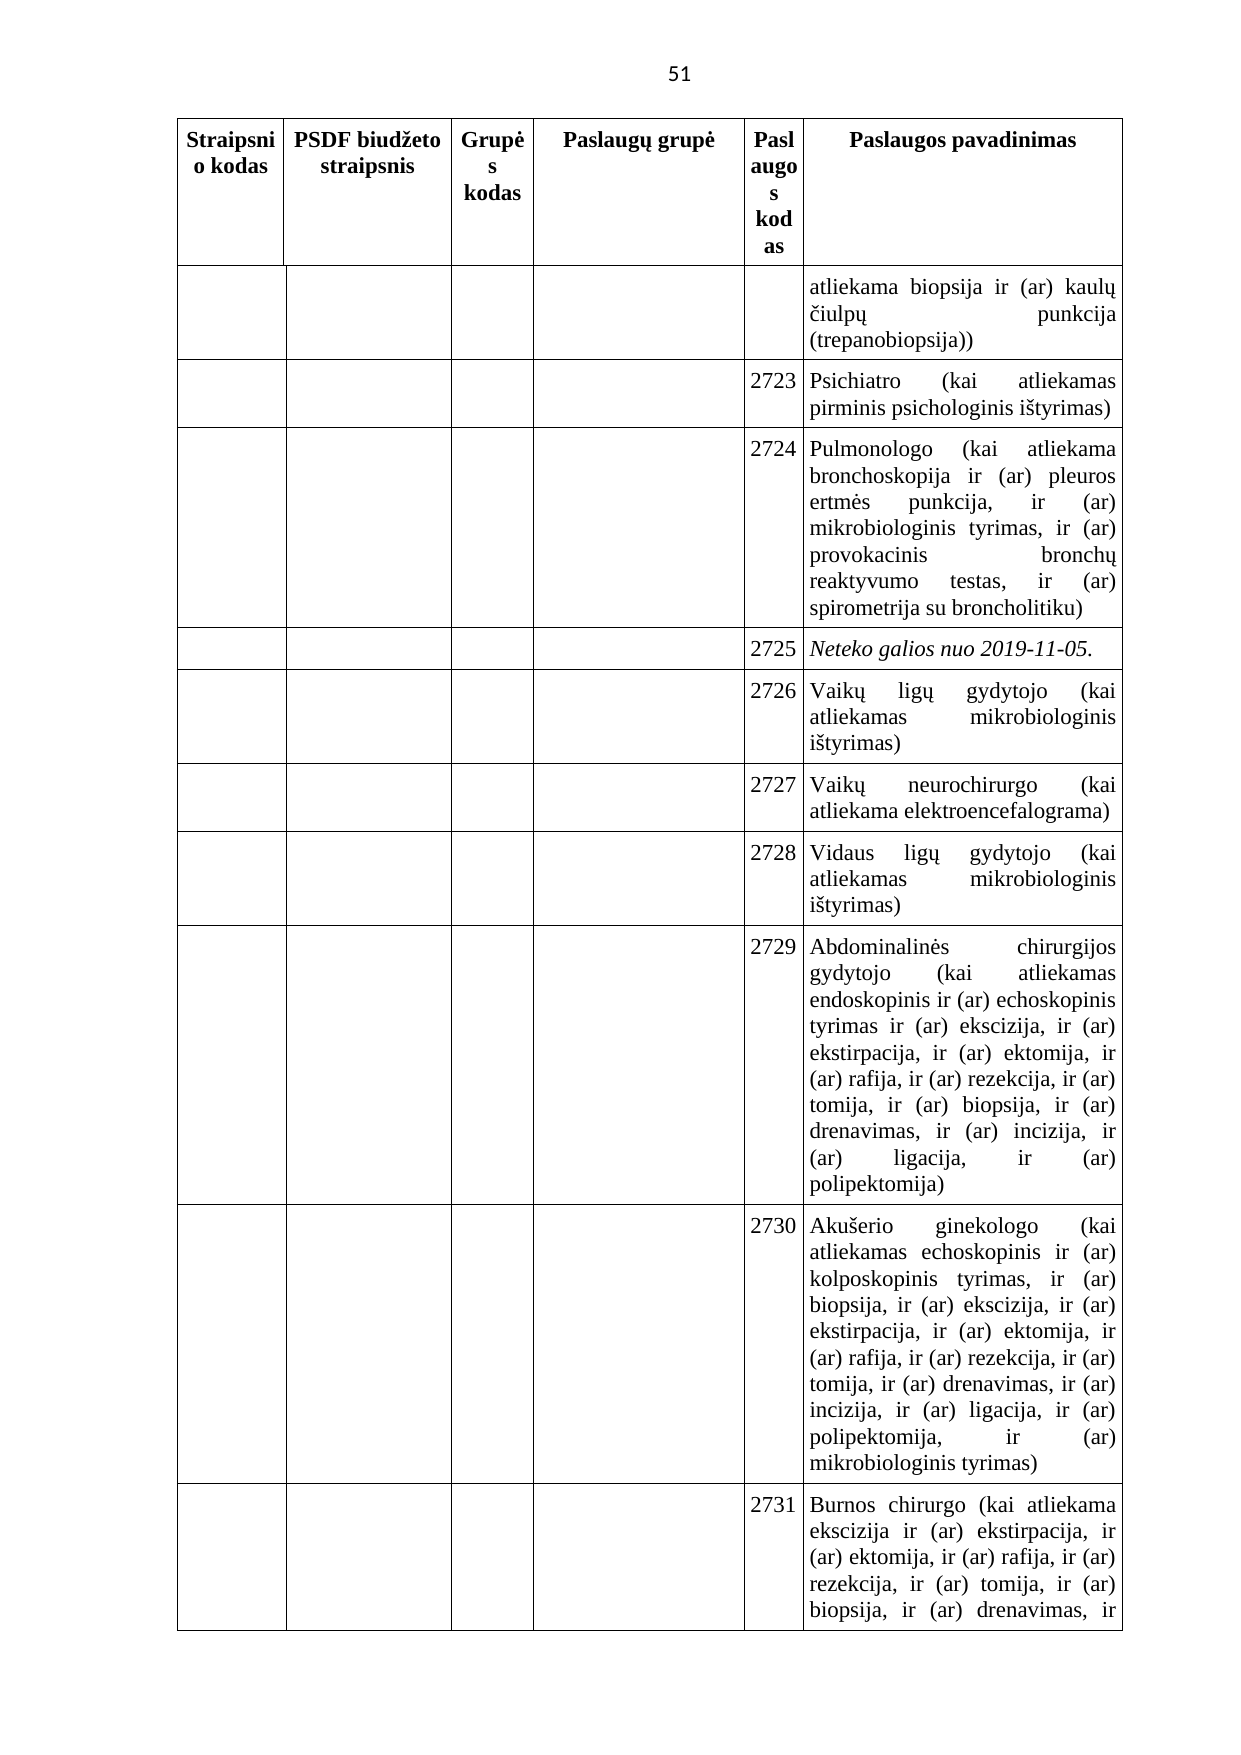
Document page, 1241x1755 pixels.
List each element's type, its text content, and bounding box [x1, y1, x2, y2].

table_cell [534, 764, 744, 831]
table_cell Abdominalinės chirurgijos gydytojo (kai atliekamas endoskopinis ir (ar) echoskopinis tyrimas ir (ar) ekscizija, ir (ar) ekstirpacija, ir (ar) ektomija, ir (ar) rafija, ir (ar) rezekcija, ir (ar) tomija, ir (ar) biopsija, ir (ar) drenavimas, ir (ar) incizija, ir (ar) ligacija, ir (ar) polipektomija) [804, 926, 1122, 1204]
table_cell Psichiatro (kai atliekamas pirminis psichologinis ištyrimas) [804, 360, 1122, 427]
table_header Paslaugos kodas [745, 119, 803, 265]
table_header PSDF biudžeto straipsnis [284, 119, 451, 265]
table_cell [534, 628, 744, 668]
table_cell [178, 266, 286, 359]
table_cell [287, 670, 451, 763]
table_cell [287, 832, 451, 925]
table_cell [178, 628, 286, 668]
table_cell Akušerio ginekologo (kai atliekamas echoskopinis ir (ar) kolposkopinis tyrimas, ir (ar) biopsija, ir (ar) ekscizija, ir (ar) ekstirpacija, ir (ar) ektomija, ir (ar) rafija, ir (ar) rezekcija, ir (ar) tomija, ir (ar) drenavimas, ir (ar) incizija, ir (ar) ligacija, ir (ar) polipektomija, ir (ar) mikrobiologinis tyrimas) [804, 1205, 1122, 1482]
table_cell [452, 1205, 533, 1482]
table_cell [178, 764, 286, 831]
table_cell Pulmonologo (kai atliekama bronchoskopija ir (ar) pleuros ertmės punkcija, ir (ar) mikrobiologinis tyrimas, ir (ar) provokacinis bronchų reaktyvumo testas, ir (ar) spirometrija su broncholitiku) [804, 428, 1122, 627]
table_cell [534, 926, 744, 1204]
table_cell [178, 926, 286, 1204]
table_header Paslaugos pavadinimas [804, 119, 1122, 265]
table_cell Burnos chirurgo (kai atliekama ekscizija ir (ar) ekstirpacija, ir (ar) ektomija, ir (ar) rafija, ir (ar) rezekcija, ir (ar) tomija, ir (ar) biopsija, ir (ar) drenavimas, ir [804, 1484, 1122, 1629]
table_cell [287, 926, 451, 1204]
table_cell [452, 360, 533, 427]
table_cell atliekama biopsija ir (ar) kaulų čiulpų punkcija (trepanobiopsija)) [804, 266, 1122, 359]
table_cell 2729 [745, 926, 803, 1204]
table_header Grupės kodas [452, 119, 533, 265]
table_cell [745, 266, 803, 359]
table_cell [452, 266, 533, 359]
table_cell 2727 [745, 764, 803, 831]
table_cell Vaikų neurochirurgo (kai atliekama elektroencefalograma) [804, 764, 1122, 831]
table_cell [287, 1205, 451, 1482]
table_cell [452, 628, 533, 668]
table_cell 2731 [745, 1484, 803, 1629]
table_cell [452, 926, 533, 1204]
table_cell [452, 670, 533, 763]
table_cell 2730 [745, 1205, 803, 1482]
table_cell 2723 [745, 360, 803, 427]
table_cell [452, 832, 533, 925]
table_cell [534, 360, 744, 427]
table_cell [534, 266, 744, 359]
table_cell 2725 [745, 628, 803, 668]
table_cell [178, 1205, 286, 1482]
table_cell [287, 1484, 451, 1629]
table_cell [178, 1484, 286, 1629]
table_header Paslaugų grupė [534, 119, 744, 265]
table_cell [287, 628, 451, 668]
table_cell [178, 360, 286, 427]
table_cell Vidaus ligų gydytojo (kai atliekamas mikrobiologinis ištyrimas) [804, 832, 1122, 925]
table_header Straipsnio kodas [178, 119, 283, 265]
table_cell [178, 428, 286, 627]
table_cell [534, 428, 744, 627]
table_cell [287, 764, 451, 831]
table_cell 2728 [745, 832, 803, 925]
table_cell [178, 670, 286, 763]
table_cell [534, 1484, 744, 1629]
table_cell 2726 [745, 670, 803, 763]
table_cell Neteko galios nuo 2019-11-05. [804, 628, 1122, 668]
table_cell 2724 [745, 428, 803, 627]
table_cell [178, 832, 286, 925]
table_cell [452, 1484, 533, 1629]
table_cell [287, 428, 451, 627]
table_cell [452, 428, 533, 627]
table_cell Vaikų ligų gydytojo (kai atliekamas mikrobiologinis ištyrimas) [804, 670, 1122, 763]
table_cell [452, 764, 533, 831]
table_cell [534, 1205, 744, 1482]
table_cell [534, 670, 744, 763]
table_cell [287, 266, 451, 359]
table_cell [287, 360, 451, 427]
table_cell [534, 832, 744, 925]
